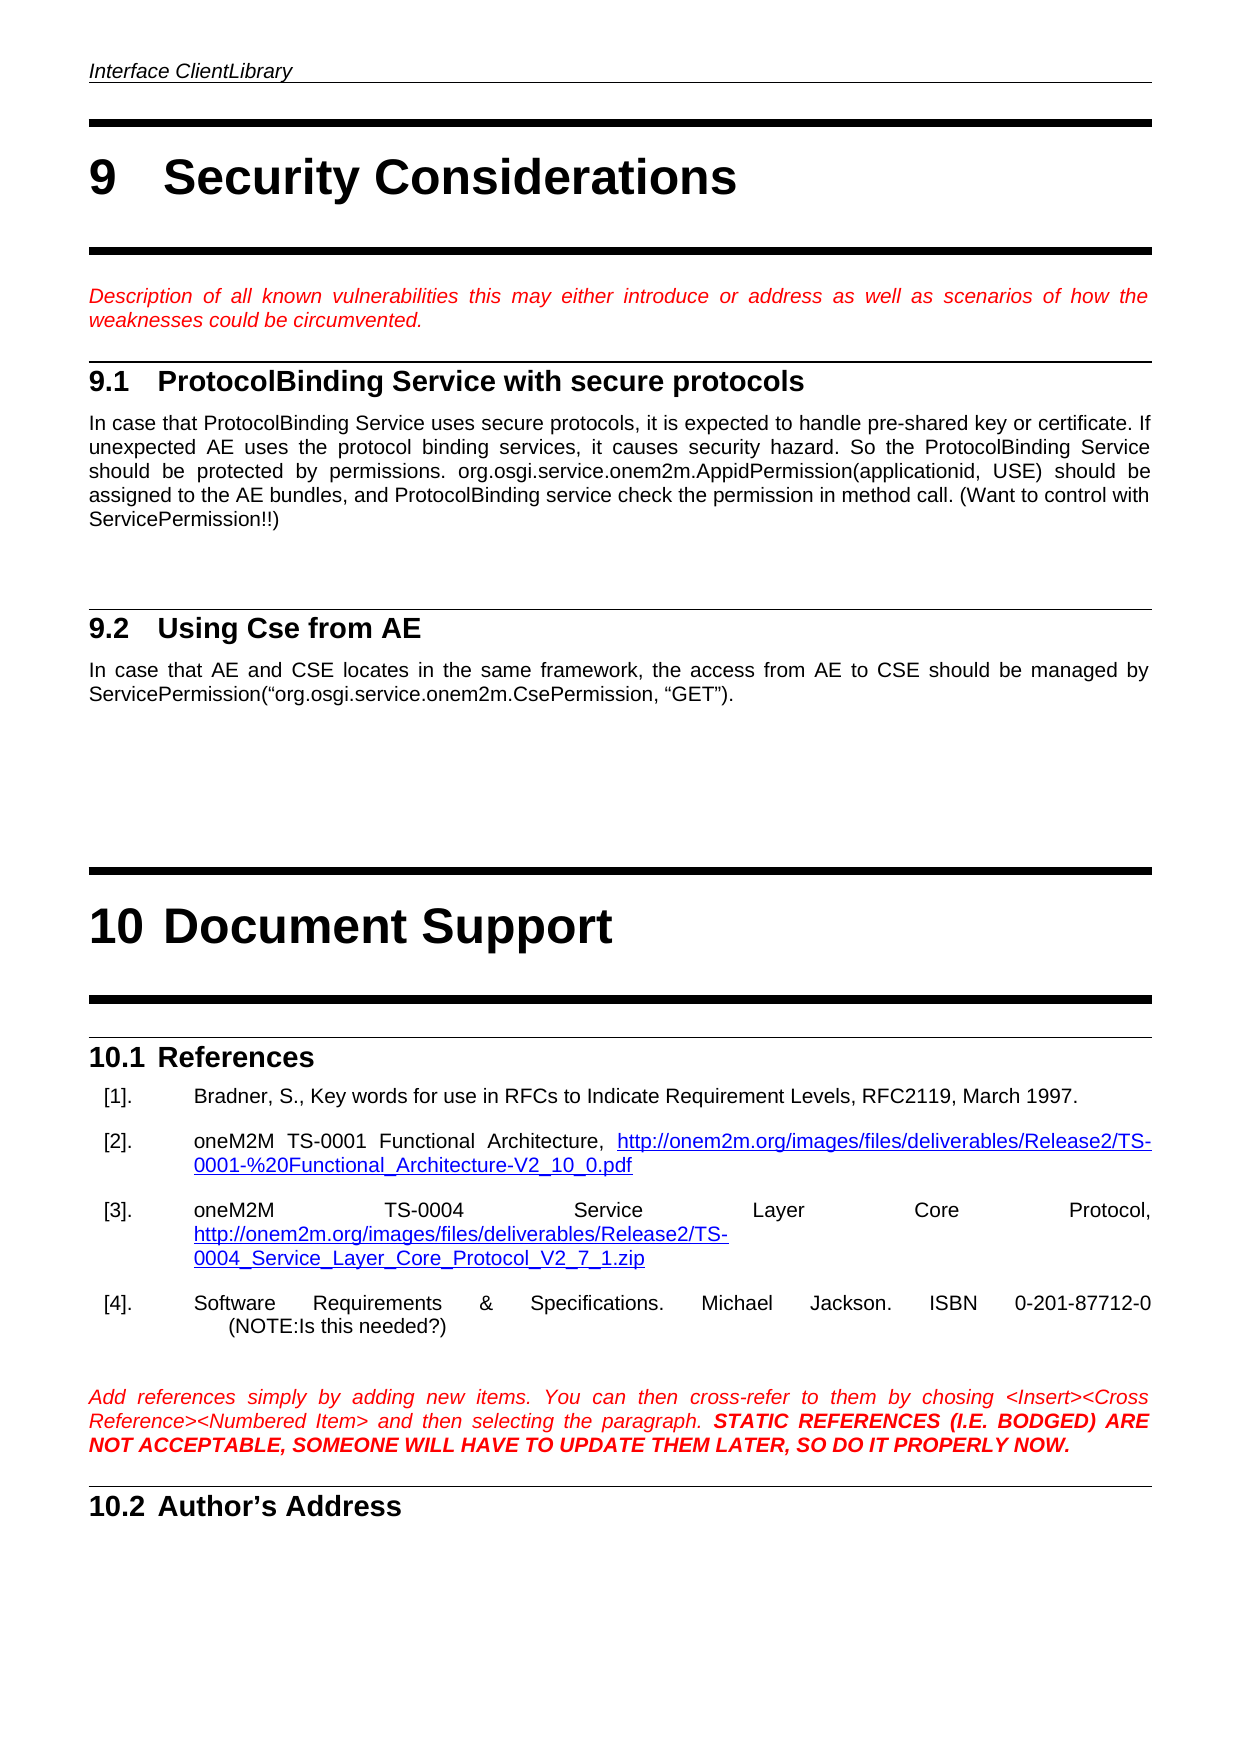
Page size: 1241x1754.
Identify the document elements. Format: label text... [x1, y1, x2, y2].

list oneM2M TS-0004 Service Layer Core Protocol, http://onem2m.org/images/files/deliverables/Release2/TS-0004_Service_Layer_Core_Protocol_V2_7_1.zip [103, 1198, 1152, 1269]
list Software Requirements & Specifications. Michael Jackson. ISBN 0-201-87712-0 (NOTE:Is this needed?) [103, 1290, 1152, 1338]
subtitle Author’s Address [88, 1487, 1152, 1523]
text In case that ProtocolBinding Service uses secure protocols, it is expected to handle pre-shared key or certificate. If unexpected AE uses the protocol binding services, it causes security hazard. So the ProtocolBinding Service should be protected by permissions. org.osgi.service.onem2m.AppidPermission(applicationid, USE) should be assigned to the AE bundles, and ProtocolBinding service check the permission in method call. (Want to control with ServicePermission!!) [88, 411, 1152, 530]
list Bradner, S., Key words for use in RFCs to Indicate Requirement Levels, RFC2119, March 1997. [103, 1084, 1152, 1108]
text Description of all known vulnerabilities this may either introduce or address as well as scenarios of how the weaknesses could be circumvented. [88, 284, 1152, 332]
subtitle Document Support [88, 868, 1152, 1004]
text Add references simply by adding new items. You can then cross-refer to them by chosing <Insert><Cross Reference><Numbered Item> and then selecting the paragraph. STATIC REFERENCES (I.E. BODGED) ARE NOT ACCEPTABLE, SOMEONE WILL HAVE TO UPDATE THEM LATER, SO DO IT PROPERLY NOW. [88, 1385, 1152, 1457]
subtitle References [88, 1038, 1152, 1074]
list oneM2M TS-0001 Functional Architecture, http://onem2m.org/images/files/deliverables/Release2/TS-0001-%20Functional_Architecture-V2_10_0.pdf [103, 1129, 1152, 1177]
subtitle Security Considerations [88, 120, 1152, 255]
text In case that AE and CSE locates in the same framework, the access from AE to CSE should be managed by ServicePermission(“org.osgi.service.onem2m.CsePermission, “GET”). [88, 658, 1152, 706]
subtitle Using Cse from AE [88, 610, 1152, 645]
subtitle ProtocolBinding Service with secure protocols [88, 362, 1152, 398]
